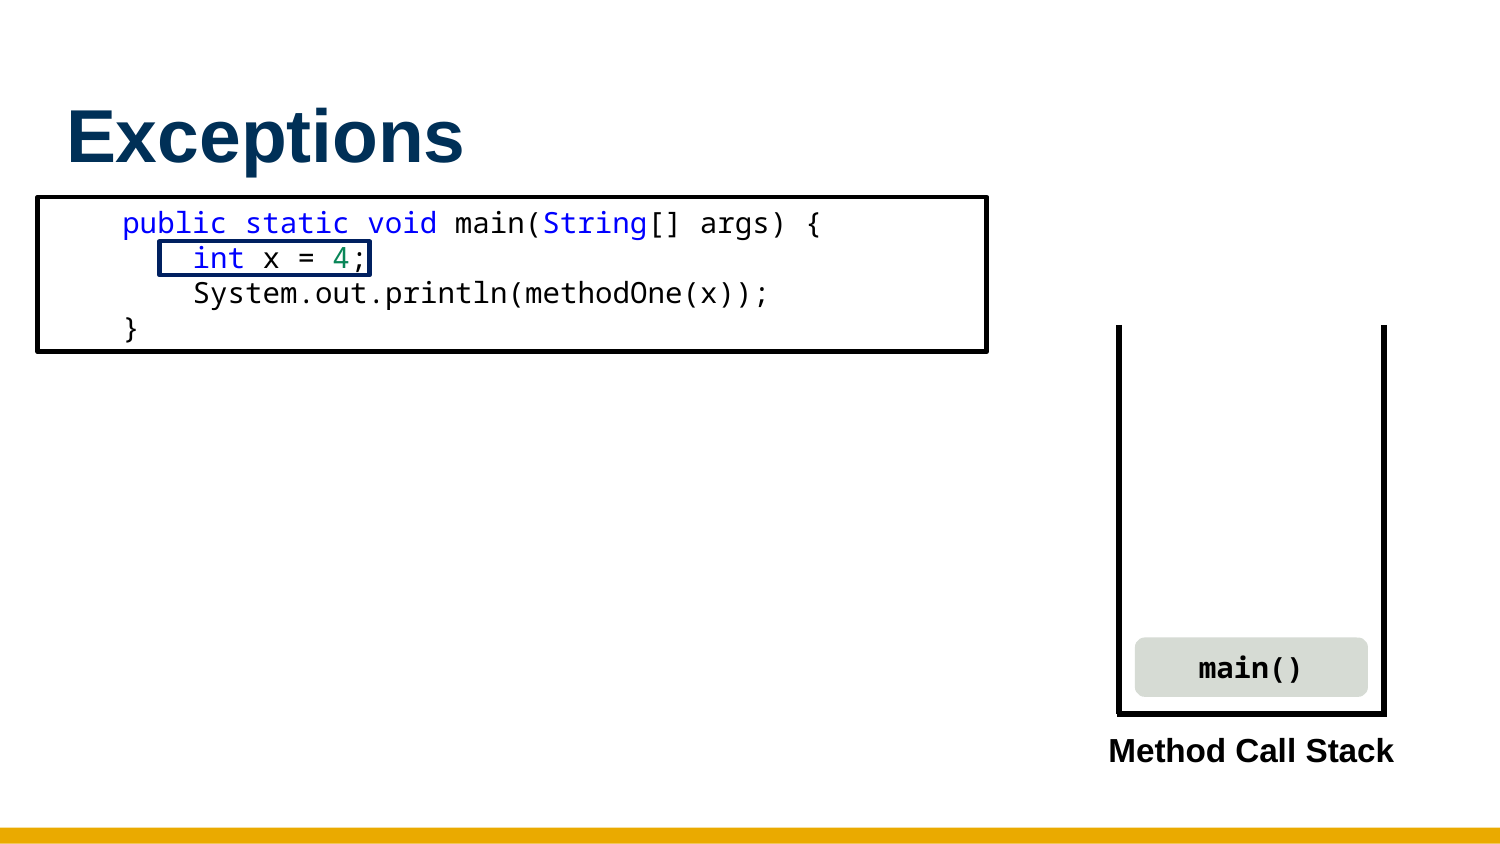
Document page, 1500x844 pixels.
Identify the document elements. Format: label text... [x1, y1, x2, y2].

title Exceptions [51, 72, 1449, 189]
text_box main() [1134, 637, 1368, 697]
text_box Method Call Stack [1093, 721, 1410, 777]
text_box public static void main(String[] args) { int x = 4; System.out.println(methodOne(x)); } [37, 197, 987, 352]
